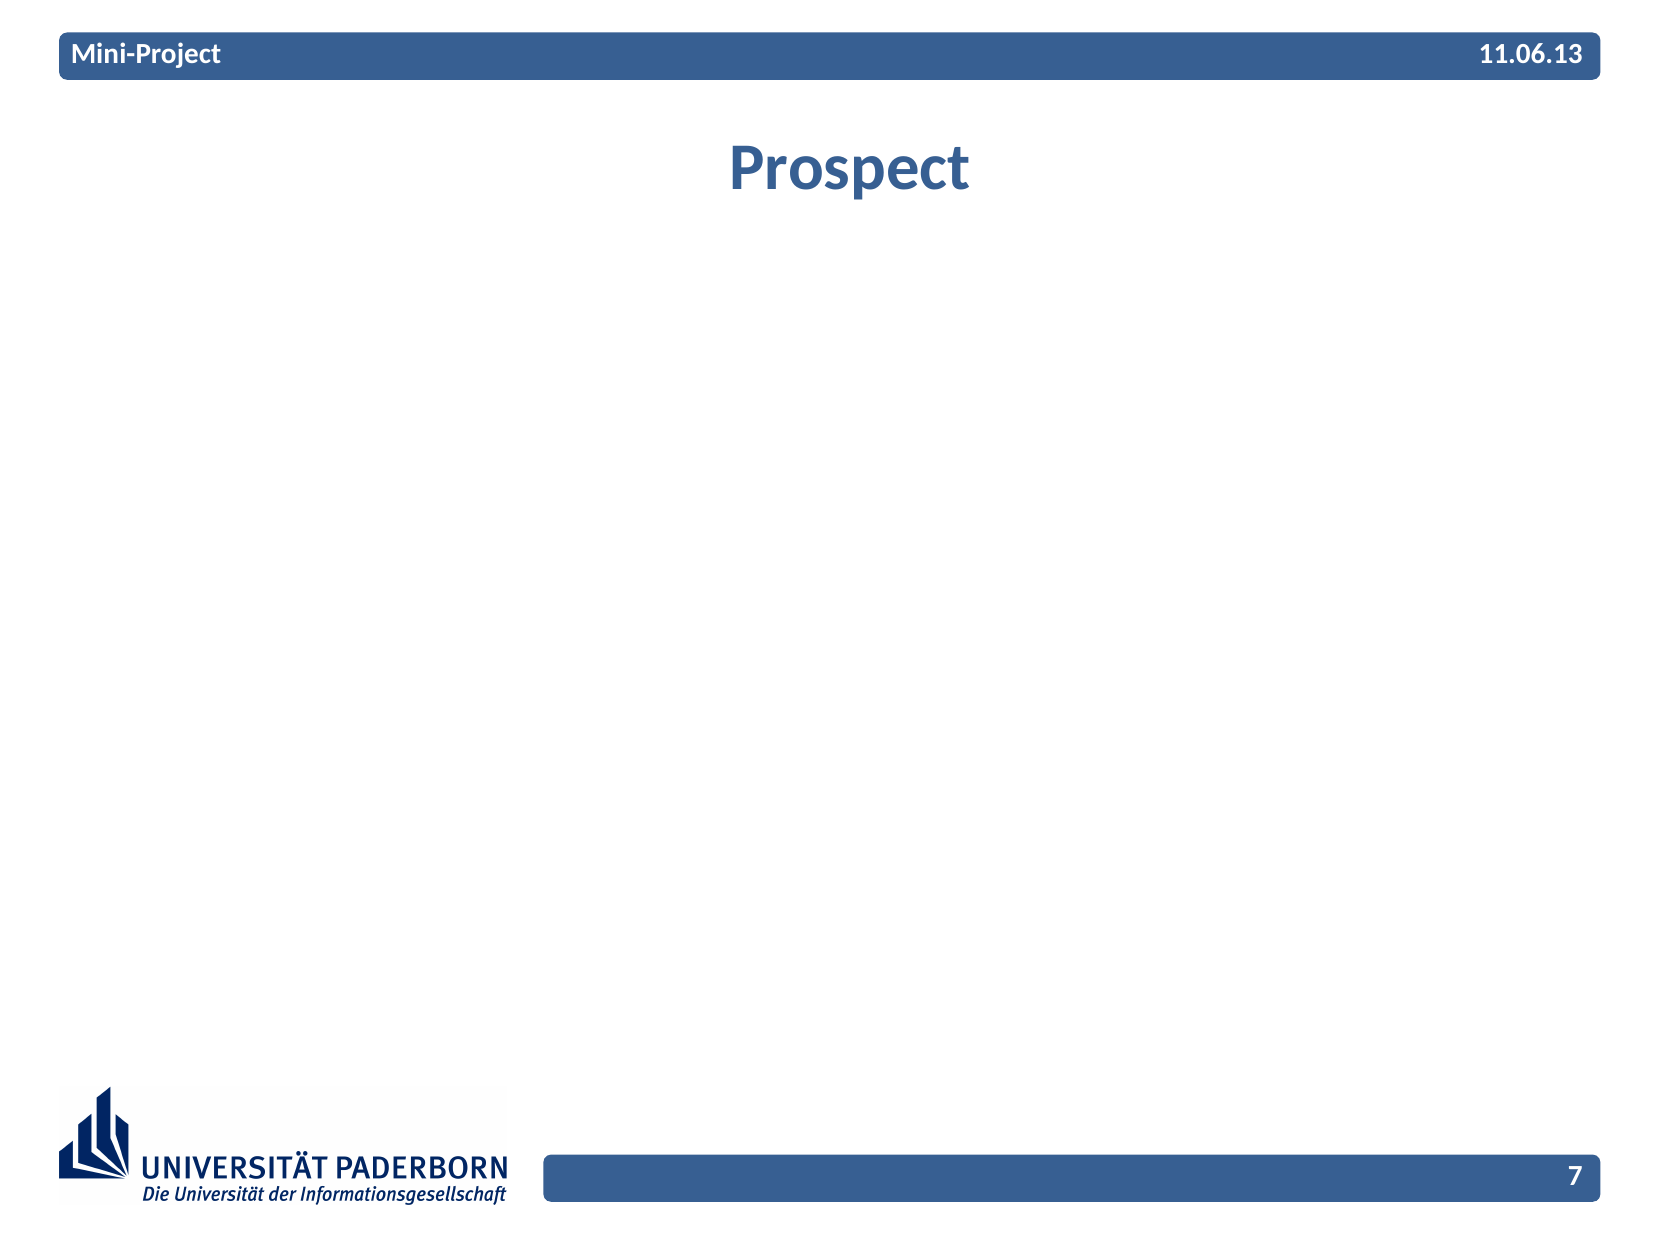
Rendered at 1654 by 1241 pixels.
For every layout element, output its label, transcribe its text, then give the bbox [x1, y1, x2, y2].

picture [59, 1086, 507, 1205]
title Prospect [82, 121, 1595, 225]
